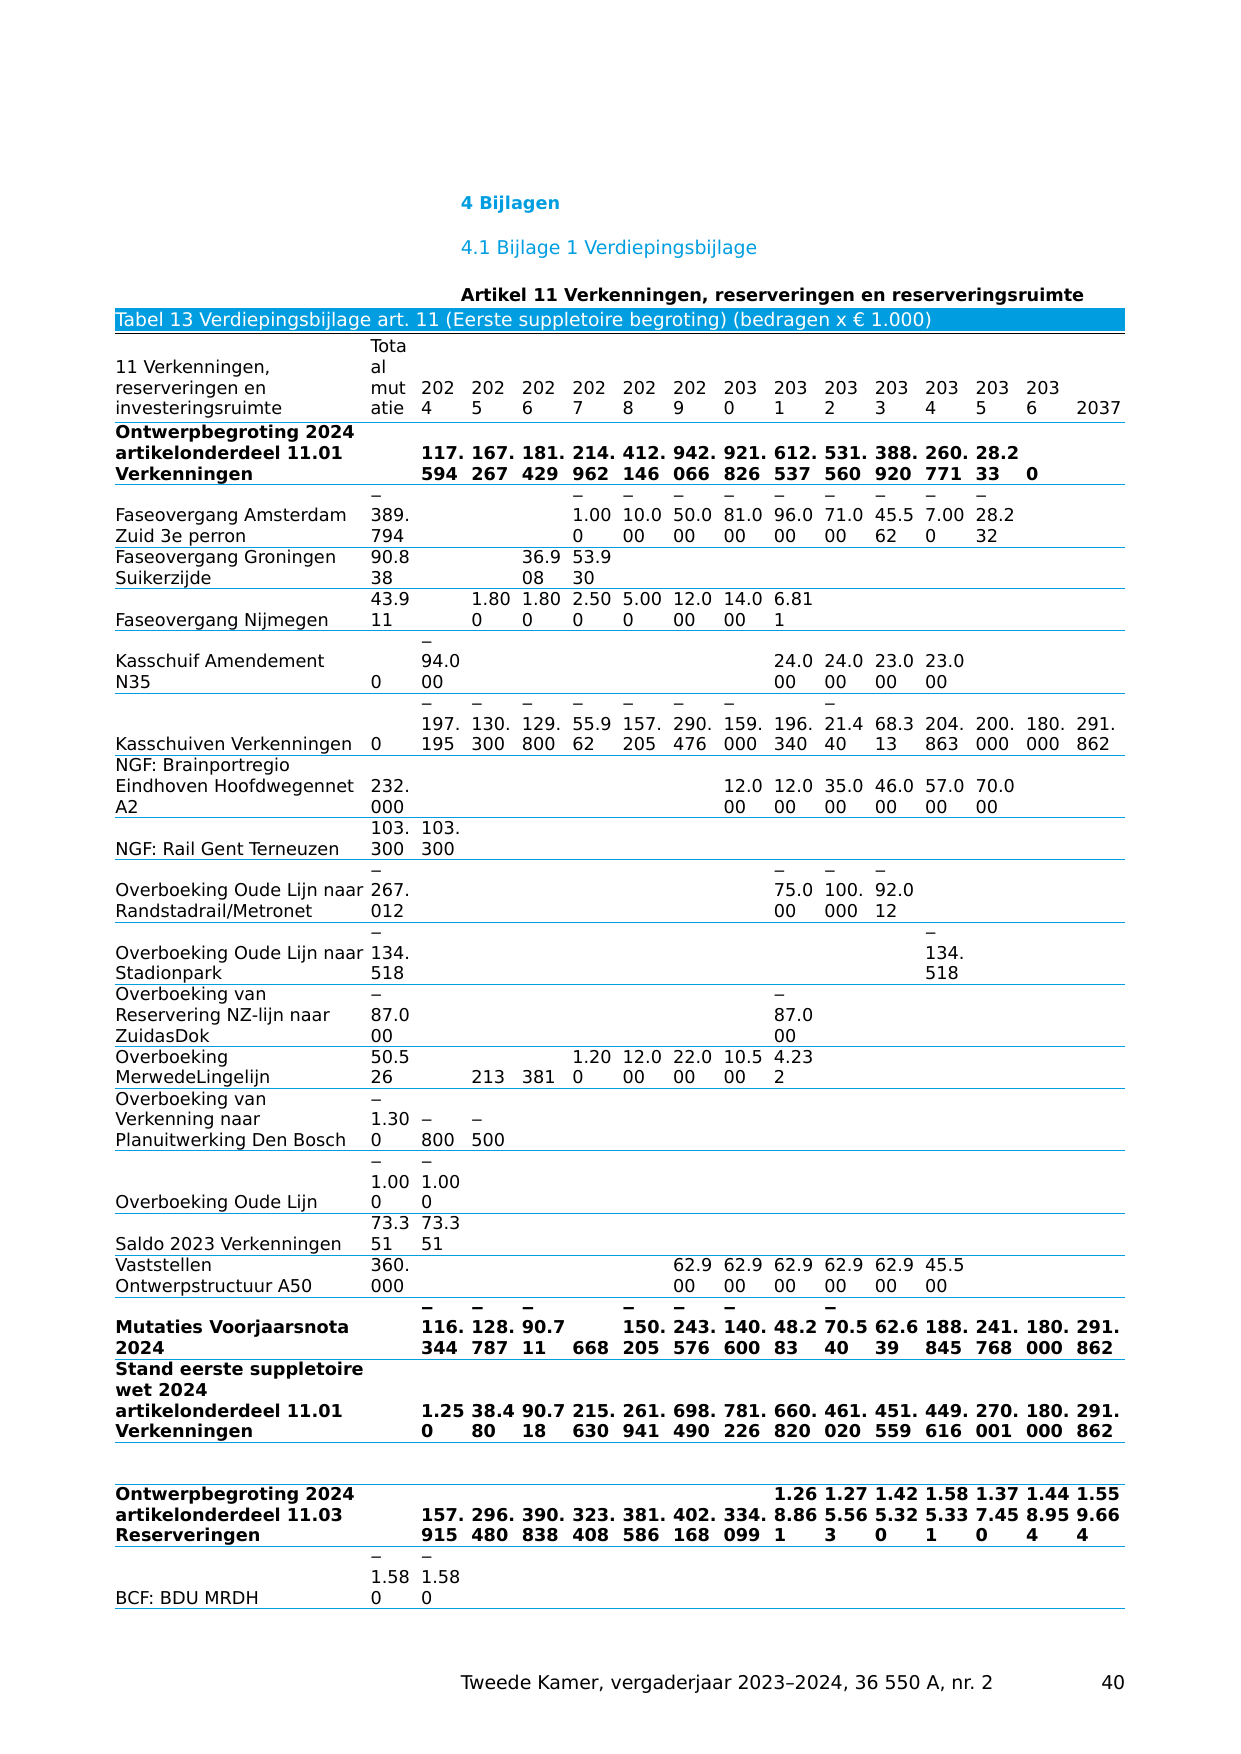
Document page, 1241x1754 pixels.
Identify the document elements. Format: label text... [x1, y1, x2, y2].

table_cell [720, 923, 771, 984]
table_cell [468, 1443, 519, 1463]
table_cell ‒ 70.540 [821, 1298, 872, 1359]
title 4.1 Bijlage 1 Verdiepingsbijlage [461, 237, 1125, 259]
table_cell [821, 923, 872, 984]
table_cell Faseovergang Groningen Suikerzijde [115, 548, 367, 588]
table_cell [670, 1463, 720, 1483]
table_cell ‒ 50.000 [670, 485, 720, 547]
table_cell [468, 1547, 519, 1608]
table_cell 2030 [720, 334, 771, 422]
table_cell [973, 631, 1023, 692]
table_cell [368, 1298, 418, 1359]
table_cell 660.820 [771, 1360, 821, 1442]
table_cell 1.275.563 [821, 1485, 872, 1546]
table_cell [1073, 1463, 1125, 1483]
table_cell Faseovergang Nijmegen [115, 589, 367, 630]
table_cell [670, 1151, 720, 1213]
table_cell 180.000 [1023, 694, 1073, 755]
table_cell ‒ 389.794 [368, 485, 418, 547]
table_cell 90.718 [519, 1360, 569, 1442]
table_cell [670, 923, 720, 984]
table_cell [922, 1547, 972, 1608]
table_cell [519, 860, 569, 921]
table_cell [670, 985, 720, 1046]
table_cell [569, 818, 619, 859]
table_cell [720, 548, 771, 588]
table_cell [973, 1547, 1023, 1608]
table_cell [720, 860, 771, 921]
table_cell 117.594 [418, 423, 468, 484]
table_cell [771, 1463, 821, 1483]
table_cell [922, 548, 972, 588]
table_cell 921.826 [720, 423, 771, 484]
table_cell 0 [368, 694, 418, 755]
table_cell 12.000 [670, 589, 720, 630]
table_cell [1073, 423, 1125, 484]
table_cell ‒ 140.600 [720, 1298, 771, 1359]
table_cell ‒ 130.300 [468, 694, 519, 755]
table_cell [1023, 1256, 1073, 1296]
table_cell [468, 985, 519, 1046]
table_cell [620, 1214, 670, 1254]
table_cell ‒ 1.580 [418, 1547, 468, 1608]
table_cell [468, 485, 519, 547]
table_cell [821, 1214, 872, 1254]
table_cell 1.448.954 [1023, 1485, 1073, 1546]
table_cell [922, 985, 972, 1046]
table_cell [973, 1089, 1023, 1150]
table_cell 28.233 [973, 423, 1023, 484]
table_cell 668 [569, 1298, 619, 1359]
table_cell ‒ 159.000 [720, 694, 771, 755]
table_cell [670, 1547, 720, 1608]
table_cell [569, 756, 619, 817]
table_cell ‒ 157.205 [620, 694, 670, 755]
table_cell [115, 1443, 367, 1463]
table_cell [973, 1463, 1023, 1483]
table_cell 2031 [771, 334, 821, 422]
table_cell NGF: Rail Gent Terneuzen [115, 818, 367, 859]
table_cell 2034 [922, 334, 972, 422]
table_cell [418, 548, 468, 588]
text Artikel 11 Verkenningen, reserveringen en reserveringsruimte [461, 283, 1125, 306]
table_cell 402.168 [670, 1485, 720, 1546]
table_cell 781.226 [720, 1360, 771, 1442]
table_cell [821, 589, 872, 630]
table_cell [569, 860, 619, 921]
table_cell 62.900 [720, 1256, 771, 1296]
table_cell [922, 860, 972, 921]
table_cell 232.000 [368, 756, 418, 817]
table_cell [569, 1256, 619, 1296]
table_cell [872, 1443, 922, 1463]
table_cell [1023, 1463, 1073, 1483]
table_cell 62.639 [872, 1298, 922, 1359]
table_cell Overboeking van Reservering NZ-lijn naar ZuidasDok [115, 985, 367, 1046]
table_cell [368, 1485, 418, 1546]
table_cell [872, 1463, 922, 1483]
table_cell [720, 1089, 771, 1150]
table_cell [771, 923, 821, 984]
table_cell Totaal mutatie [368, 334, 418, 422]
table_cell [922, 1151, 972, 1213]
table_cell [115, 1463, 367, 1483]
table_cell 1.559.664 [1073, 1485, 1125, 1546]
table_cell 0 [368, 631, 418, 692]
table_cell [922, 1463, 972, 1483]
table_cell 62.900 [670, 1256, 720, 1296]
table_cell [418, 985, 468, 1046]
table_cell [418, 756, 468, 817]
table_cell [519, 756, 569, 817]
table_cell [670, 818, 720, 859]
table_cell 62.900 [872, 1256, 922, 1296]
table_cell ‒ 134.518 [922, 923, 972, 984]
table_cell [670, 756, 720, 817]
table_cell [1073, 1547, 1125, 1608]
table_cell [922, 818, 972, 859]
table_cell [418, 1463, 468, 1483]
table_cell [1023, 589, 1073, 630]
table_cell 531.560 [821, 423, 872, 484]
table_cell [1073, 548, 1125, 588]
table_cell 1.200 [569, 1047, 619, 1088]
table_cell 2027 [569, 334, 619, 422]
table_cell [872, 589, 922, 630]
table_cell 23.000 [922, 631, 972, 692]
table_cell [620, 1547, 670, 1608]
table_cell 1.800 [519, 589, 569, 630]
table_cell [418, 860, 468, 921]
table_cell [620, 631, 670, 692]
table_cell [670, 1443, 720, 1463]
table_cell [1073, 923, 1125, 984]
table_cell [872, 818, 922, 859]
table_cell [821, 818, 872, 859]
table_cell [973, 818, 1023, 859]
table_cell 291.862 [1073, 1360, 1125, 1442]
table_cell [519, 1256, 569, 1296]
table_cell [872, 1047, 922, 1088]
table_cell [519, 1214, 569, 1254]
table_cell [620, 1151, 670, 1213]
table_cell [519, 1151, 569, 1213]
table_cell [720, 1443, 771, 1463]
table_cell ‒ 7.000 [922, 485, 972, 547]
table_cell ‒ 1.000 [368, 1151, 418, 1213]
table_cell [973, 1047, 1023, 1088]
table_cell [1073, 1047, 1125, 1088]
table_cell [771, 1443, 821, 1463]
table_cell [973, 548, 1023, 588]
table_cell 449.616 [922, 1360, 972, 1442]
table_cell [368, 423, 418, 484]
table_cell 38.480 [468, 1360, 519, 1442]
table_cell ‒ 1.000 [569, 485, 619, 547]
table_cell [1073, 1089, 1125, 1150]
table_cell [1023, 1214, 1073, 1254]
table_cell [720, 818, 771, 859]
table_cell 381.586 [620, 1485, 670, 1546]
table_cell [771, 1214, 821, 1254]
table_cell [620, 1463, 670, 1483]
table_cell 296.480 [468, 1485, 519, 1546]
table_cell Saldo 2023 Verkenningen [115, 1214, 367, 1254]
table_cell 698.490 [670, 1360, 720, 1442]
table_cell 612.537 [771, 423, 821, 484]
table_cell [1023, 985, 1073, 1046]
table_cell ‒ 96.000 [771, 485, 821, 547]
table_cell [418, 1047, 468, 1088]
table_cell [670, 860, 720, 921]
table_cell ‒ 134.518 [368, 923, 418, 984]
table_cell [670, 548, 720, 588]
table_cell 2037 [1073, 334, 1125, 422]
table_cell [519, 818, 569, 859]
table_cell [620, 1089, 670, 1150]
table_cell [519, 1443, 569, 1463]
table_cell 1.268.861 [771, 1485, 821, 1546]
table_cell ‒ 87.000 [771, 985, 821, 1046]
table_cell [973, 985, 1023, 1046]
table_cell [771, 1151, 821, 1213]
table_cell ‒ 197.195 [418, 694, 468, 755]
table_cell 11 Verkenningen, reserveringen en investeringsruimte [115, 334, 367, 422]
table_cell 2033 [872, 334, 922, 422]
table_cell [872, 1547, 922, 1608]
table_cell [720, 1151, 771, 1213]
table_cell [468, 1463, 519, 1483]
table_cell [1023, 818, 1073, 859]
table_cell Overboeking Oude Lijn [115, 1151, 367, 1213]
table_cell [569, 985, 619, 1046]
table_cell 73.351 [368, 1214, 418, 1254]
table_cell [468, 548, 519, 588]
table_cell [569, 631, 619, 692]
table_cell [368, 1463, 418, 1483]
table_cell ‒ 500 [468, 1089, 519, 1150]
table_cell [821, 548, 872, 588]
table_cell [1023, 1547, 1073, 1608]
table_cell 213 [468, 1047, 519, 1088]
table_cell 1.585.331 [922, 1485, 972, 1546]
table_cell 6.811 [771, 589, 821, 630]
table_cell ‒ 129.800 [519, 694, 569, 755]
table_cell 200.000 [973, 694, 1023, 755]
table_cell [720, 1463, 771, 1483]
table_cell ‒ 116.344 [418, 1298, 468, 1359]
table_cell 2036 [1023, 334, 1073, 422]
table_cell [922, 589, 972, 630]
table_cell [620, 860, 670, 921]
table_cell Kasschuif Amendement N35 [115, 631, 367, 692]
table_cell 241.768 [973, 1298, 1023, 1359]
table_cell [418, 1443, 468, 1463]
table_cell ‒ 81.000 [720, 485, 771, 547]
table_cell 53.930 [569, 548, 619, 588]
table_cell [620, 818, 670, 859]
table_cell [1073, 1443, 1125, 1463]
table_cell [1023, 923, 1073, 984]
table_cell 103.300 [418, 818, 468, 859]
table_cell Ontwerpbegroting 2024 artikelonderdeel 11.03 Reserveringen [115, 1485, 367, 1546]
table_cell 388.920 [872, 423, 922, 484]
table_cell 188.845 [922, 1298, 972, 1359]
table_cell [519, 631, 569, 692]
table_cell [468, 1214, 519, 1254]
table_cell 103.300 [368, 818, 418, 859]
table_cell [821, 1089, 872, 1150]
table_cell 5.000 [620, 589, 670, 630]
table_cell BCF: BDU MRDH [115, 1547, 367, 1608]
table_cell [519, 1463, 569, 1483]
table_cell [468, 818, 519, 859]
table_cell [569, 1547, 619, 1608]
table_cell 260.771 [922, 423, 972, 484]
table_cell Overboeking MerwedeLingelijn [115, 1047, 367, 1088]
table_cell 45.500 [922, 1256, 972, 1296]
table_cell [872, 548, 922, 588]
table_cell [720, 1547, 771, 1608]
table_cell [368, 1443, 418, 1463]
table_cell 73.351 [418, 1214, 468, 1254]
table_cell 1.250 [418, 1360, 468, 1442]
table_cell [468, 860, 519, 921]
table_cell [1023, 485, 1073, 547]
table_cell ‒ 55.962 [569, 694, 619, 755]
table_cell Overboeking van Verkenning naar Planuitwerking Den Bosch [115, 1089, 367, 1150]
table_cell Vaststellen Ontwerpstructuur A50 [115, 1256, 367, 1296]
table_cell [468, 631, 519, 692]
table_cell [821, 1463, 872, 1483]
table_cell ‒ 100.000 [821, 860, 872, 921]
table_cell [872, 985, 922, 1046]
table_cell [973, 1214, 1023, 1254]
table_cell ‒ 128.787 [468, 1298, 519, 1359]
table_cell 12.000 [620, 1047, 670, 1088]
table_cell [1023, 1089, 1073, 1150]
table_cell ‒ 71.000 [821, 485, 872, 547]
table_cell 2028 [620, 334, 670, 422]
table_cell ‒ 267.012 [368, 860, 418, 921]
table_cell 334.099 [720, 1485, 771, 1546]
table_cell [1023, 631, 1073, 692]
table_cell 90.838 [368, 548, 418, 588]
table_cell [468, 1256, 519, 1296]
table_cell [1073, 985, 1125, 1046]
table_cell [922, 1443, 972, 1463]
table_cell 62.900 [821, 1256, 872, 1296]
table_cell [569, 1463, 619, 1483]
table_cell 390.838 [519, 1485, 569, 1546]
table_cell ‒ 800 [418, 1089, 468, 1150]
table_cell [922, 1214, 972, 1254]
table_cell Stand eerste suppletoire wet 2024 artikelonderdeel 11.01 Verkenningen [115, 1360, 367, 1442]
table_cell [720, 985, 771, 1046]
table_cell [569, 923, 619, 984]
table_cell ‒ 10.000 [620, 485, 670, 547]
table_cell [368, 1360, 418, 1442]
table_cell 2026 [519, 334, 569, 422]
table_cell [569, 1214, 619, 1254]
table_cell ‒ 1.300 [368, 1089, 418, 1150]
table_cell [569, 1151, 619, 1213]
table_cell [468, 1151, 519, 1213]
table_cell [771, 1089, 821, 1150]
table_cell [973, 860, 1023, 921]
table_cell 180.000 [1023, 1360, 1073, 1442]
table_cell [620, 756, 670, 817]
table_cell [821, 1151, 872, 1213]
table_cell [620, 1443, 670, 1463]
table_cell 196.340 [771, 694, 821, 755]
table_cell [1073, 1214, 1125, 1254]
table_cell [519, 1089, 569, 1150]
table_cell 46.000 [872, 756, 922, 817]
table_cell [1073, 631, 1125, 692]
table_cell Overboeking Oude Lijn naar Stadionpark [115, 923, 367, 984]
table_cell 360.000 [368, 1256, 418, 1296]
table_cell ‒ 243.576 [670, 1298, 720, 1359]
table_cell [1023, 1047, 1073, 1088]
table_cell 50.526 [368, 1047, 418, 1088]
table_cell [872, 1214, 922, 1254]
table_cell 215.630 [569, 1360, 619, 1442]
table_cell ‒ 94.000 [418, 631, 468, 692]
table_cell Faseovergang Amsterdam Zuid 3e perron [115, 485, 367, 547]
table_cell ‒ 290.476 [670, 694, 720, 755]
table_cell Overboeking Oude Lijn naar Randstadrail/Metronet [115, 860, 367, 921]
table_cell 461.020 [821, 1360, 872, 1442]
table_cell [620, 923, 670, 984]
table_cell 1.800 [468, 589, 519, 630]
table_cell 12.000 [720, 756, 771, 817]
table_cell [771, 1547, 821, 1608]
table_cell 36.908 [519, 548, 569, 588]
table_cell ‒ 75.000 [771, 860, 821, 921]
table_cell 942.066 [670, 423, 720, 484]
table_cell [670, 631, 720, 692]
table_cell [418, 923, 468, 984]
table_cell 412.146 [620, 423, 670, 484]
table_cell 181.429 [519, 423, 569, 484]
table_cell [973, 589, 1023, 630]
table_cell [821, 1443, 872, 1463]
table_cell [620, 548, 670, 588]
table_cell 1.377.450 [973, 1485, 1023, 1546]
table_cell ‒ 28.232 [973, 485, 1023, 547]
table_cell ‒ 45.562 [872, 485, 922, 547]
table_cell 381 [519, 1047, 569, 1088]
table_cell 214.962 [569, 423, 619, 484]
table_cell [1073, 860, 1125, 921]
table_cell 62.900 [771, 1256, 821, 1296]
table_cell 157.915 [418, 1485, 468, 1546]
table_cell [821, 1547, 872, 1608]
table_cell 48.283 [771, 1298, 821, 1359]
table_cell ‒ 90.711 [519, 1298, 569, 1359]
table_cell ‒ 150.205 [620, 1298, 670, 1359]
table_cell [1073, 1151, 1125, 1213]
table_cell [1023, 1151, 1073, 1213]
table_cell 43.911 [368, 589, 418, 630]
table_cell [620, 985, 670, 1046]
table_cell [418, 1256, 468, 1296]
table_cell [922, 1089, 972, 1150]
table_cell 24.000 [771, 631, 821, 692]
table_cell [1023, 548, 1073, 588]
table_cell [973, 1151, 1023, 1213]
table_cell [569, 1443, 619, 1463]
table_cell [720, 631, 771, 692]
table_cell [468, 756, 519, 817]
table_cell 204.863 [922, 694, 972, 755]
table_cell Kasschuiven Verkenningen [115, 694, 367, 755]
table_cell 0 [1023, 423, 1073, 484]
table_cell Ontwerpbegroting 2024 artikelonderdeel 11.01 Verkenningen [115, 423, 367, 484]
table_cell [1073, 818, 1125, 859]
table_cell 22.000 [670, 1047, 720, 1088]
table_cell ‒ 1.580 [368, 1547, 418, 1608]
table_cell [569, 1089, 619, 1150]
table_cell [872, 1089, 922, 1150]
table_cell [771, 818, 821, 859]
table_cell [973, 923, 1023, 984]
table_cell 24.000 [821, 631, 872, 692]
table_cell ‒ 21.440 [821, 694, 872, 755]
table_cell 2032 [821, 334, 872, 422]
table_cell 10.500 [720, 1047, 771, 1088]
table_cell 323.408 [569, 1485, 619, 1546]
table_cell 68.313 [872, 694, 922, 755]
table_cell 451.559 [872, 1360, 922, 1442]
table_cell [519, 485, 569, 547]
table_cell 57.000 [922, 756, 972, 817]
table_cell [720, 1214, 771, 1254]
table_cell 2.500 [569, 589, 619, 630]
table_cell [418, 485, 468, 547]
table_cell 2025 [468, 334, 519, 422]
table_cell [670, 1089, 720, 1150]
table_cell [468, 923, 519, 984]
table_cell 2024 [418, 334, 468, 422]
table_cell [620, 1256, 670, 1296]
table_cell [872, 1151, 922, 1213]
table_cell ‒ 92.012 [872, 860, 922, 921]
table_cell [1073, 756, 1125, 817]
table_cell [771, 548, 821, 588]
table_cell ‒ 1.000 [418, 1151, 468, 1213]
table_cell 70.000 [973, 756, 1023, 817]
table_cell 180.000 [1023, 1298, 1073, 1359]
table_cell 261.941 [620, 1360, 670, 1442]
table_cell [1023, 1443, 1073, 1463]
table_cell [1073, 589, 1125, 630]
table_cell [1073, 485, 1125, 547]
table_cell 270.001 [973, 1360, 1023, 1442]
table_cell [519, 923, 569, 984]
table_cell 291.862 [1073, 694, 1125, 755]
table_cell [519, 1547, 569, 1608]
table_cell 2035 [973, 334, 1023, 422]
table_cell 4.232 [771, 1047, 821, 1088]
table_cell 35.000 [821, 756, 872, 817]
table_cell 167.267 [468, 423, 519, 484]
table_cell Mutaties Voorjaarsnota 2024 [115, 1298, 367, 1359]
table_cell [1023, 860, 1073, 921]
table_cell [973, 1443, 1023, 1463]
table_cell [872, 923, 922, 984]
table_cell 23.000 [872, 631, 922, 692]
table_cell 12.000 [771, 756, 821, 817]
table_cell 291.862 [1073, 1298, 1125, 1359]
table_cell [670, 1214, 720, 1254]
table_cell NGF: Brainportregio Eindhoven Hoofdwegennet A2 [115, 756, 367, 817]
table_cell [922, 1047, 972, 1088]
table_cell [519, 985, 569, 1046]
table_cell 14.000 [720, 589, 771, 630]
table_cell [1073, 1256, 1125, 1296]
table_cell 2029 [670, 334, 720, 422]
title 4 Bijlagen [461, 191, 1125, 214]
table_cell [821, 1047, 872, 1088]
table_cell [821, 985, 872, 1046]
table_cell [418, 589, 468, 630]
table_cell [1023, 756, 1073, 817]
table_cell ‒ 87.000 [368, 985, 418, 1046]
table_cell [973, 1256, 1023, 1296]
table_cell 1.425.320 [872, 1485, 922, 1546]
